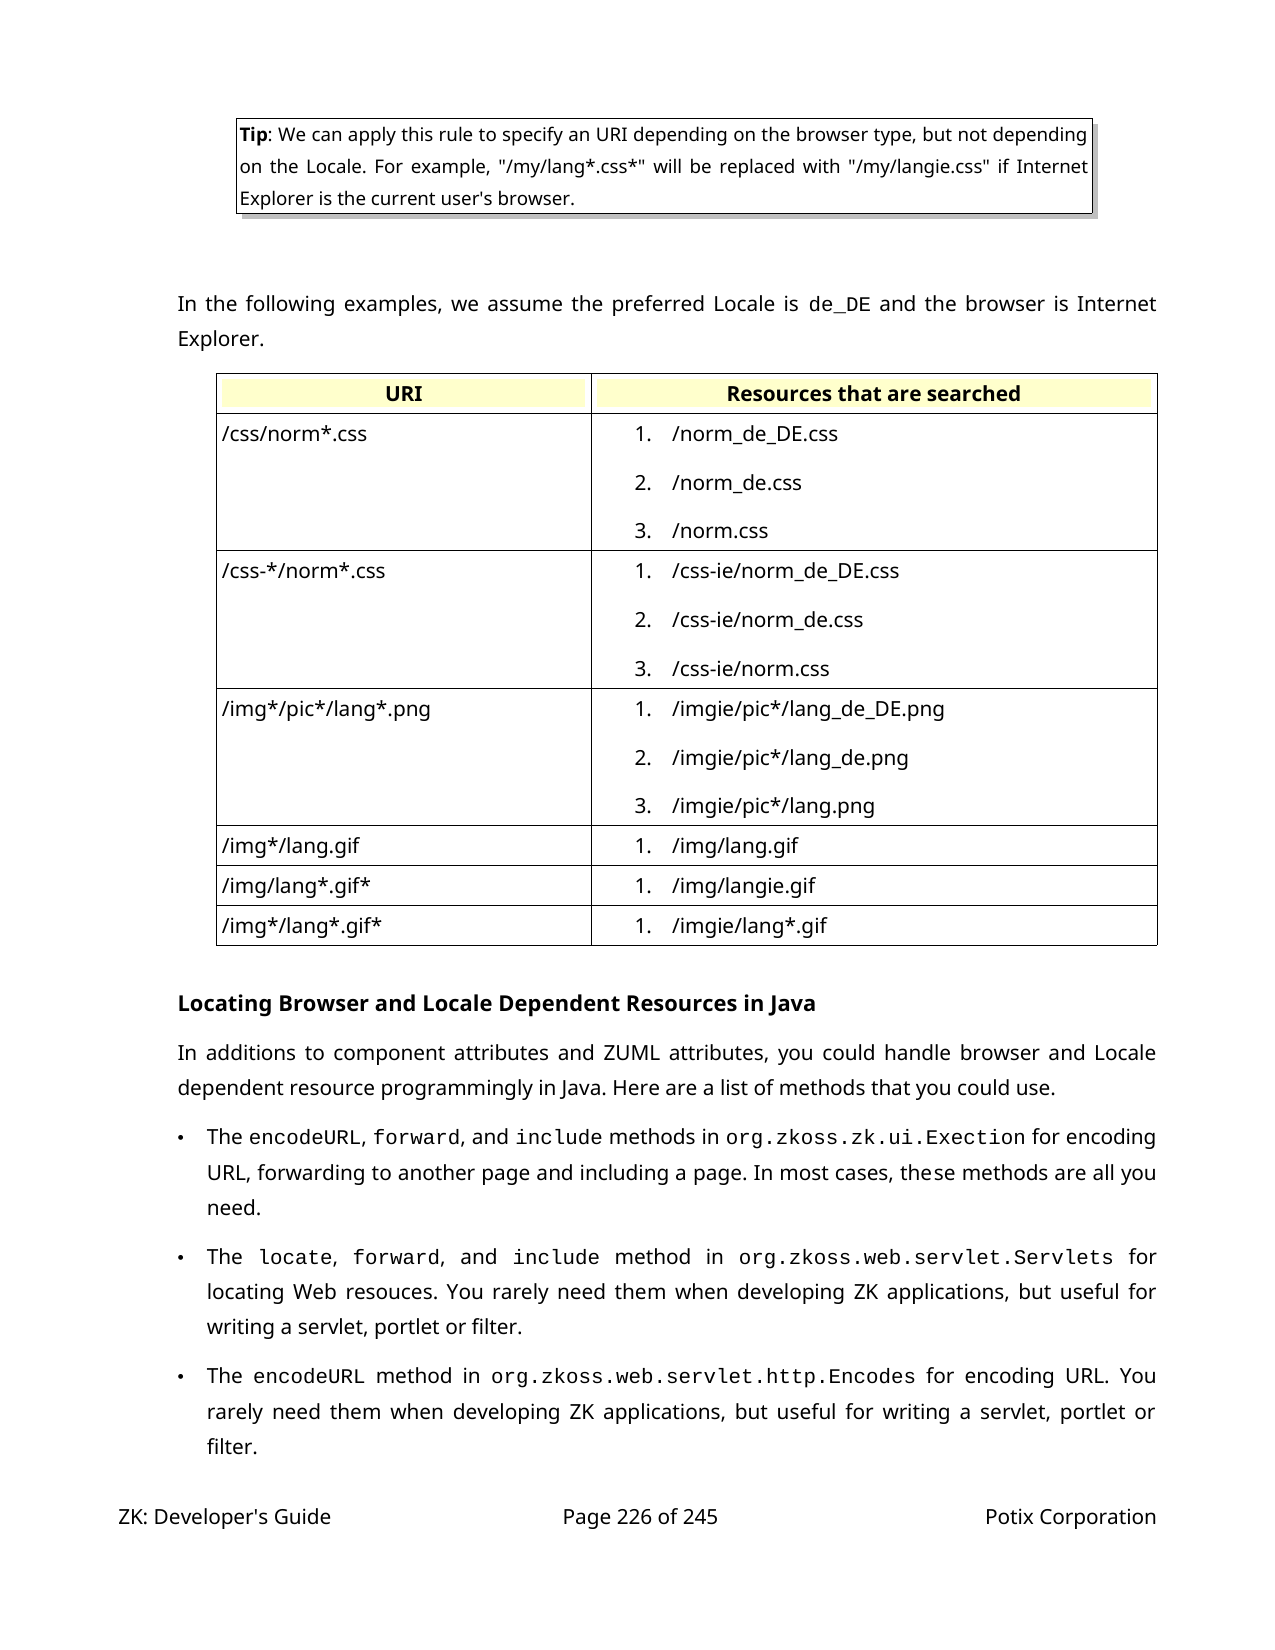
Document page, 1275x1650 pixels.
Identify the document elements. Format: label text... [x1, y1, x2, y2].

table_cell /norm_de_DE.css /norm_de.css /norm.css [592, 414, 1157, 550]
table_cell /css-*/norm*.css [217, 551, 591, 688]
list The encodeURL method in org.zkoss.web.servlet.http.Encodes for encoding URL. You rarely need them when developing ZK applications, but useful for writing a servlet, portlet or filter. [177, 1361, 1157, 1460]
table_cell /img/langie.gif [592, 866, 1157, 905]
table_header URI [217, 374, 591, 413]
table_cell /imgie/lang*.gif [592, 906, 1157, 945]
table_cell /img/lang.gif [592, 826, 1157, 865]
list The encodeURL, forward, and include methods in org.zkoss.zk.ui.Exection for encoding URL, forwarding to another page and including a page. In most cases, these methods are all you need. [177, 1122, 1157, 1221]
table_cell /imgie/pic*/lang_de_DE.png /imgie/pic*/lang_de.png /imgie/pic*/lang.png [592, 689, 1157, 825]
table_cell /css-ie/norm_de_DE.css /css-ie/norm_de.css /css-ie/norm.css [592, 551, 1157, 688]
table_cell /css/norm*.css [217, 414, 591, 550]
subtitle Locating Browser and Locale Dependent Resources in Java [177, 987, 1157, 1017]
table_header Resources that are searched [592, 374, 1157, 413]
text Tip: We can apply this rule to specify an URI depending on the browser type, but not depending on the Locale. For example, "/my/lang*.css*" will be replaced with "/my/langie.css" if Internet Explorer is the current user's browser. [237, 119, 1092, 213]
text In the following examples, we assume the preferred Locale is de_DE and the browser is Internet Explorer. [177, 289, 1157, 353]
list The locate, forward, and include method in org.zkoss.web.servlet.Servlets for locating Web resouces. You rarely need them when developing ZK applications, but useful for writing a servlet, portlet or filter. [177, 1242, 1157, 1341]
table_cell /img/lang*.gif* [217, 866, 591, 905]
table_cell /img*/lang*.gif* [217, 906, 591, 945]
table_cell /img*/pic*/lang*.png [217, 689, 591, 825]
text In additions to component attributes and ZUML attributes, you could handle browser and Locale dependent resource programmingly in Java. Here are a list of methods that you could use. [177, 1038, 1157, 1102]
table_cell /img*/lang.gif [217, 826, 591, 865]
